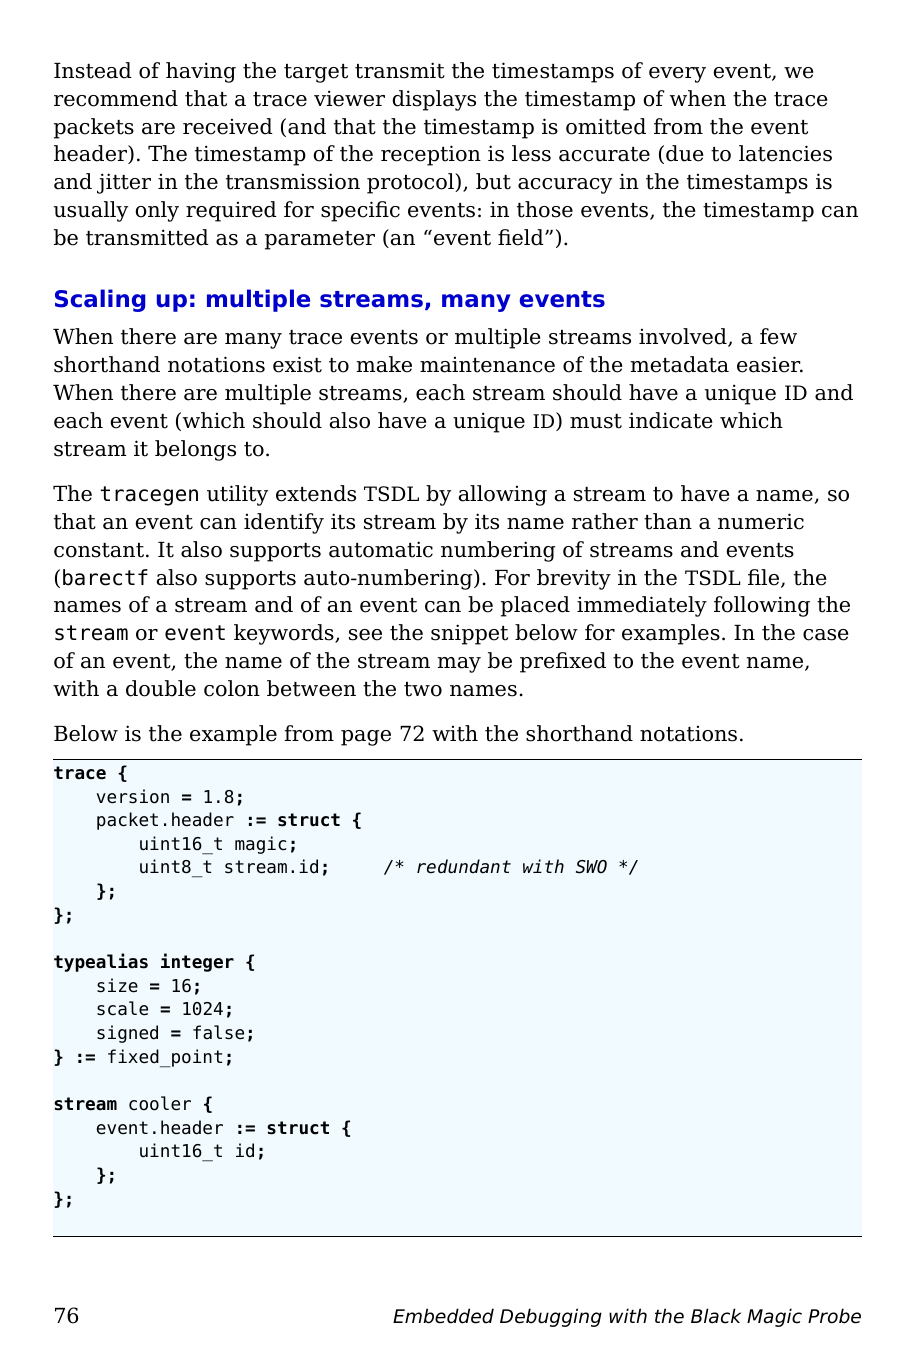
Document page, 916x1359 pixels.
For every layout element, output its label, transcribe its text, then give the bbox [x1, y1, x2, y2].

text event.header := struct { [53, 1114, 862, 1137]
subtitle Scaling up: multiple streams, many events [53, 286, 862, 313]
text typealias integer { [53, 948, 862, 972]
text signed = false; [53, 1019, 862, 1043]
text } := fixed_point; [53, 1043, 862, 1066]
text trace { [53, 760, 862, 783]
text version = 1.8; [53, 783, 862, 806]
text packet.header := struct { [53, 806, 862, 830]
text stream cooler { [53, 1090, 862, 1114]
text }; [53, 1161, 862, 1184]
text Instead of having the target transmit the time­stamps of every event, we recommend that a trace viewer displays the timestamp of when the trace packets are received (and that the timestamp is omitted from the event header). The time­stamp of the reception is less accurate (due to latencies and jitter in the transmission protocol), but accuracy in the timestamps is usually only required for specific events: in those events, the timestamp can be transmitted as a parameter (an “event field”). [53, 59, 862, 250]
text Below is the example from page 72 with the shorthand notations. [53, 722, 862, 747]
text size = 16; [53, 972, 862, 995]
text uint8_t stream.id; /* redundant with SWO */ [53, 853, 862, 877]
text }; [53, 1184, 862, 1208]
text The tracegen utility extends TSDL by allowing a stream to have a name, so that an event can identify its stream by its name rather than a numeric constant. It also supports automatic numbering of streams and events (barectf also supports auto-numbering). For brevity in the TSDL file, the names of a stream and of an event can be placed immediately following the stream or event keywords, see the snippet below for examples. In the case of an event, the name of the stream may be prefixed to the event name, with a double colon between the two names. [53, 482, 862, 701]
text }; [53, 877, 862, 901]
text uint16_t id; [53, 1137, 862, 1161]
text When there are many trace events or multiple streams involved, a few shorthand notations exist to make maintenance of the metadata easier. When there are multiple streams, each stream should have a unique ID and each event (which should also have a unique ID) must indicate which stream it belongs to. [53, 325, 862, 461]
text uint16_t magic; [53, 830, 862, 853]
text scale = 1024; [53, 995, 862, 1019]
text }; [53, 901, 862, 924]
